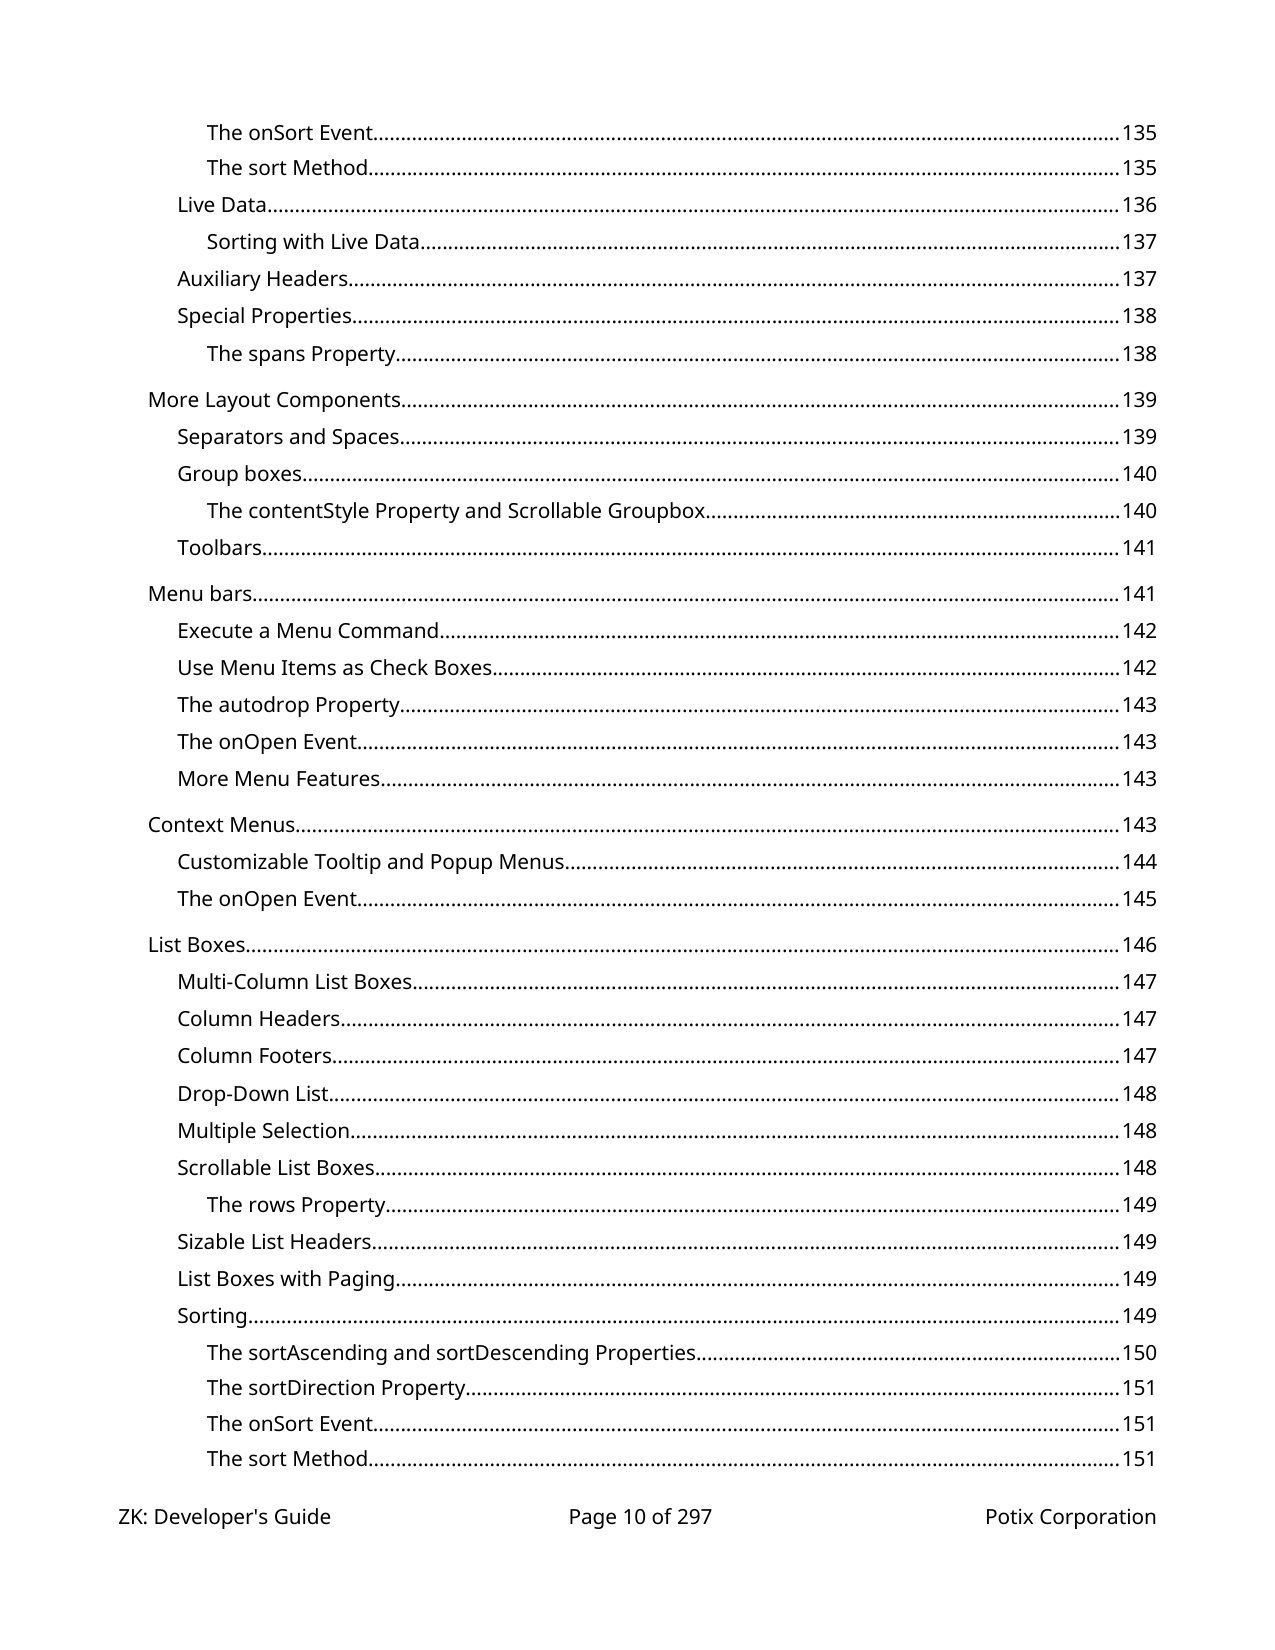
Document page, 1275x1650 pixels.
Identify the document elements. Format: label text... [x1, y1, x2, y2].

text The sort Method 151 [207, 1444, 1157, 1472]
text Sizable List Headers 149 [177, 1227, 1157, 1255]
text Special Properties 138 [177, 302, 1157, 330]
text Live Data 136 [177, 190, 1157, 219]
text The autodrop Property 143 [177, 690, 1157, 718]
text The onOpen Event 143 [177, 727, 1157, 756]
text The sortAscending and sortDescending Properties 150 [207, 1338, 1157, 1367]
text List Boxes with Paging 149 [177, 1264, 1157, 1292]
text The onSort Event 151 [207, 1409, 1157, 1437]
text Sorting 149 [177, 1301, 1157, 1329]
text Scrollable List Boxes 148 [177, 1153, 1157, 1181]
text Column Footers 147 [177, 1042, 1157, 1070]
text The spans Property 138 [207, 339, 1157, 367]
text Execute a Menu Command 142 [177, 616, 1157, 644]
text List Boxes 146 [148, 930, 1157, 959]
text Drop-Down List 148 [177, 1079, 1157, 1107]
text The onSort Event 135 [207, 118, 1157, 146]
text More Layout Components 139 [148, 385, 1157, 413]
text Group boxes 140 [177, 459, 1157, 487]
text Toolbars 141 [177, 533, 1157, 561]
text Multiple Selection 148 [177, 1116, 1157, 1144]
text Column Headers 147 [177, 1004, 1157, 1033]
text Menu bars 141 [148, 579, 1157, 607]
text The contentStyle Property and Scrollable Groupbox 140 [207, 496, 1157, 524]
text Use Menu Items as Check Boxes 142 [177, 653, 1157, 681]
text Sorting with Live Data 137 [207, 227, 1157, 256]
text The rows Property 149 [207, 1190, 1157, 1218]
text The sortDirection Property 151 [207, 1373, 1157, 1402]
text Multi-Column List Boxes 147 [177, 967, 1157, 996]
text The onOpen Event 145 [177, 884, 1157, 913]
text Context Menus 143 [148, 810, 1157, 838]
text The sort Method 135 [207, 153, 1157, 182]
text Separators and Spaces 139 [177, 422, 1157, 450]
text More Menu Features 143 [177, 764, 1157, 793]
text Auxiliary Headers 137 [177, 264, 1157, 293]
text Customizable Tooltip and Popup Menus 144 [177, 847, 1157, 876]
